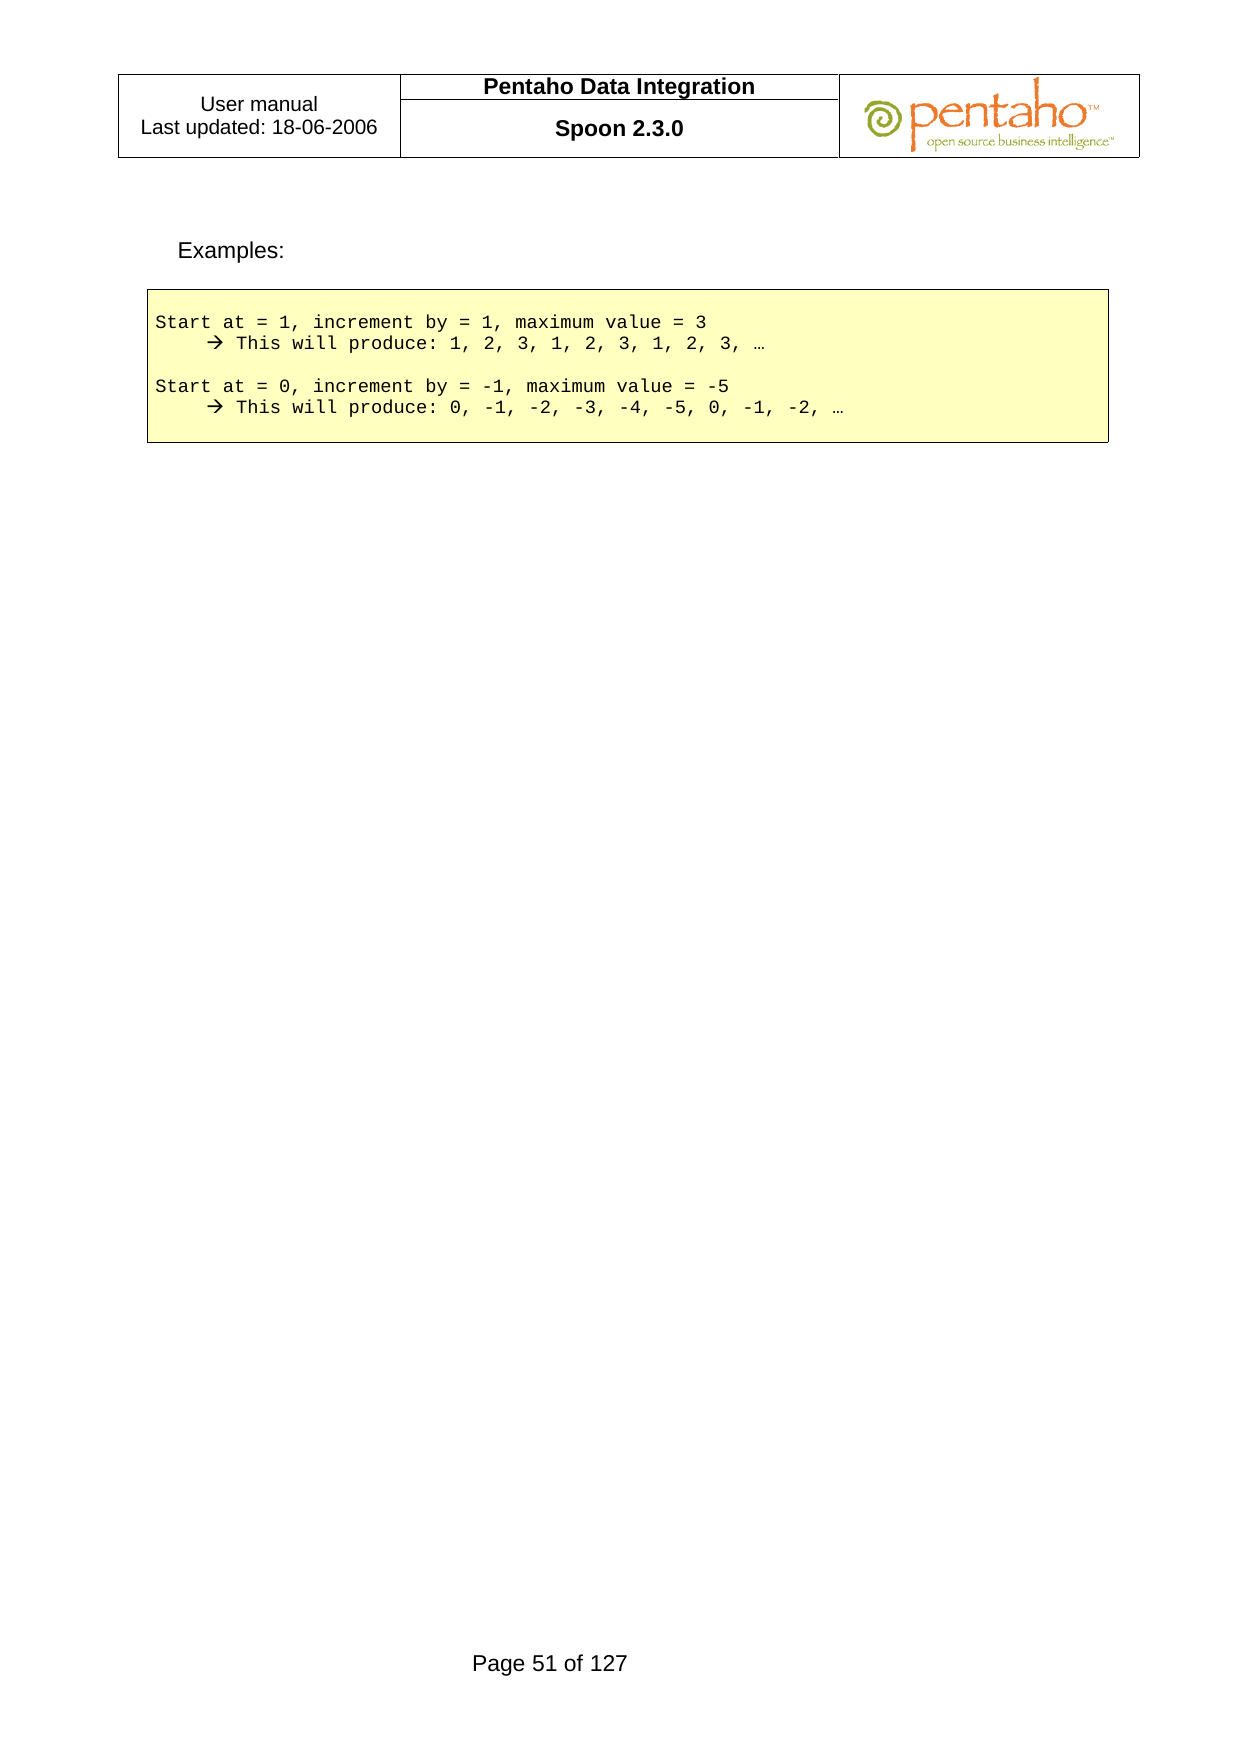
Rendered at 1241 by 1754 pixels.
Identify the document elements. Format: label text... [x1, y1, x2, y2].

text Start at = 1, increment by = 1, maximum value = 3 [148, 311, 1108, 332]
text Examples: [177, 238, 1137, 264]
text  This will produce: 0, -1, -2, -3, -4, -5, 0, -1, -2, … [148, 396, 1108, 417]
text  This will produce: 1, 2, 3, 1, 2, 3, 1, 2, 3, … [148, 332, 1108, 353]
text Start at = 0, increment by = -1, maximum value = -5 [148, 374, 1108, 396]
